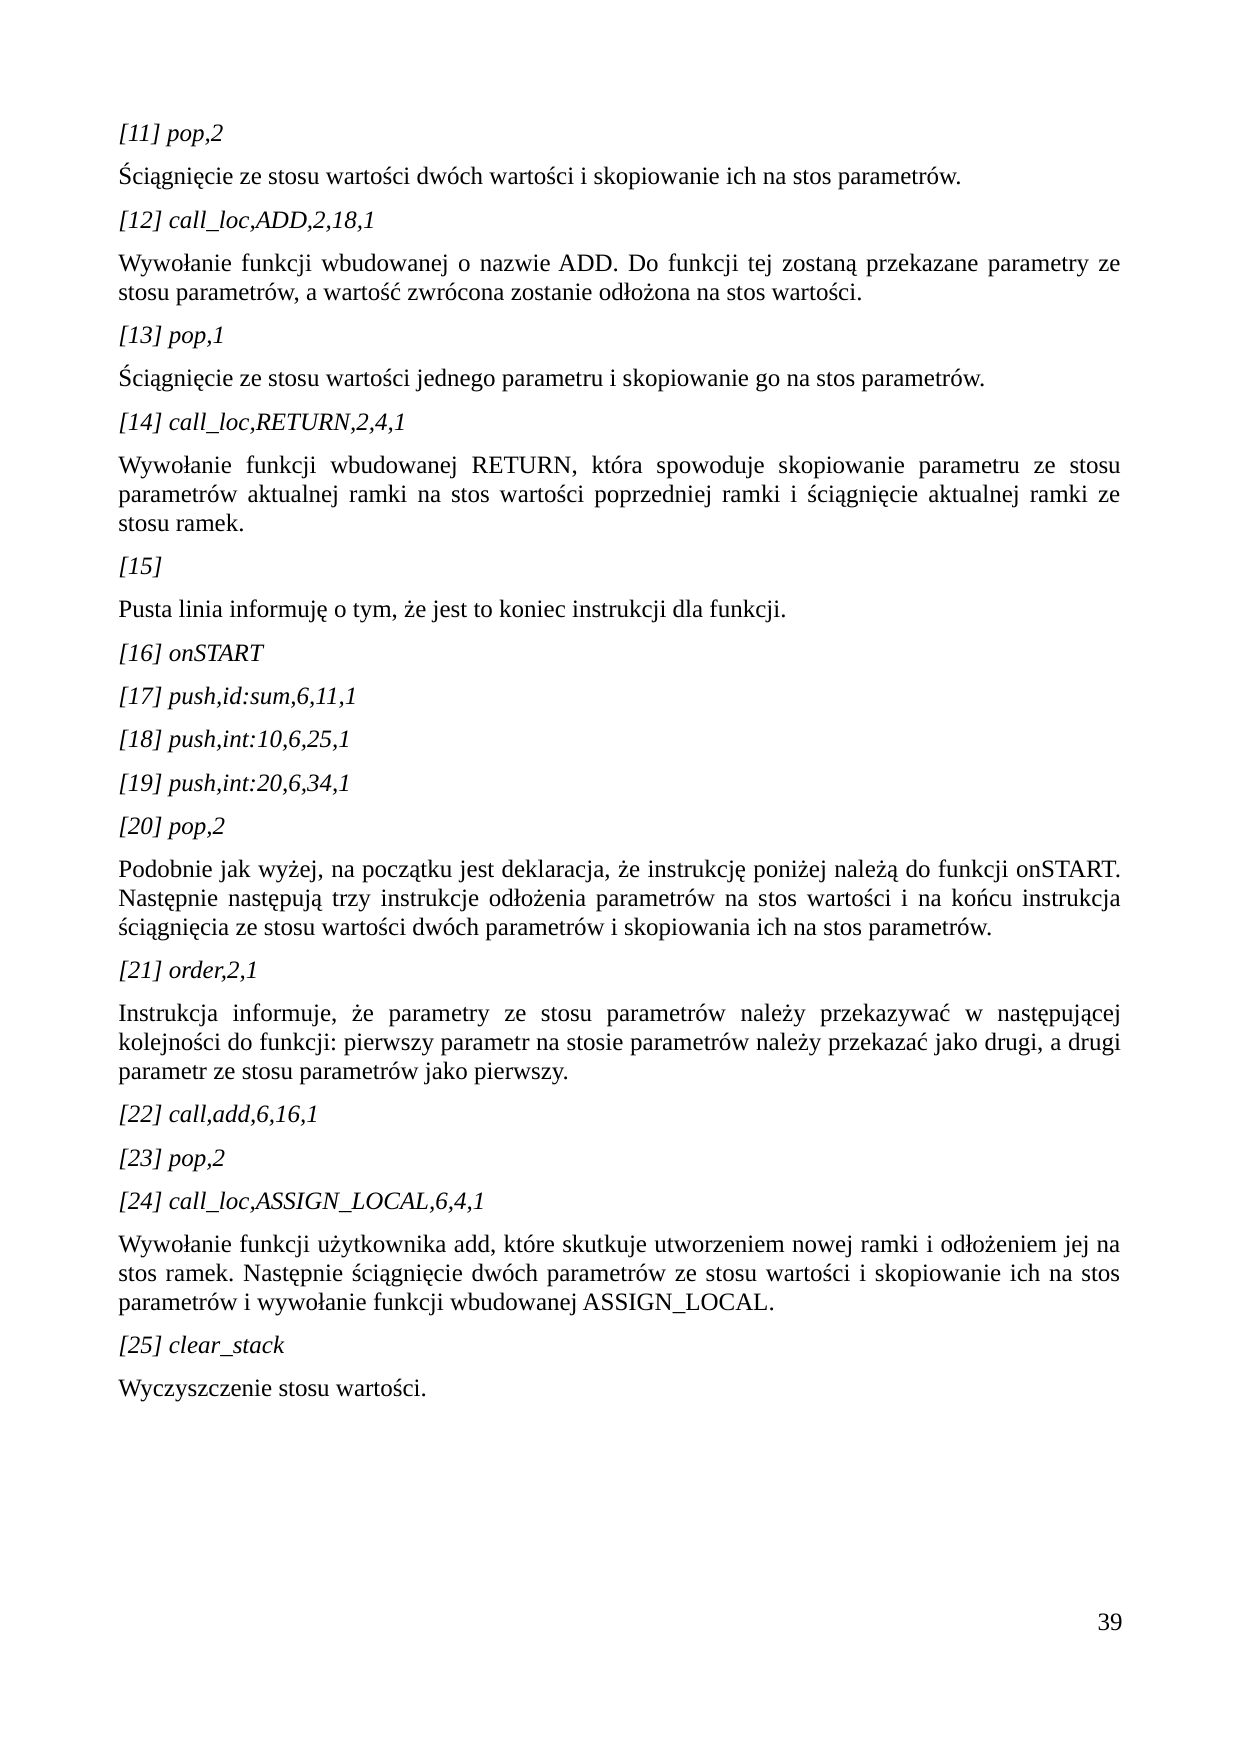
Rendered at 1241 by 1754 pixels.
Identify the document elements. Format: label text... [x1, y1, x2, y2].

text [13] pop,1 [118, 320, 1122, 349]
text [20] pop,2 [118, 811, 1122, 840]
text Wyczyszczenie stosu wartości. [118, 1373, 1122, 1402]
text [25] clear_stack [118, 1330, 1122, 1359]
text [18] push,int:10,6,25,1 [118, 724, 1122, 753]
text [16] onSTART [118, 638, 1122, 666]
text Wywołanie funkcji wbudowanej o nazwie ADD. Do funkcji tej zostaną przekazane parametry ze stosu parametrów, a wartość zwrócona zostanie odłożona na stos wartości. [118, 248, 1122, 306]
text Wywołanie funkcji wbudowanej RETURN, która spowoduje skopiowanie parametru ze stosu parametrów aktualnej ramki na stos wartości poprzedniej ramki i ściągnięcie aktualnej ramki ze stosu ramek. [118, 450, 1122, 536]
text [19] push,int:20,6,34,1 [118, 768, 1122, 796]
text Wywołanie funkcji użytkownika add, które skutkuje utworzeniem nowej ramki i odłożeniem jej na stos ramek. Następnie ściągnięcie dwóch parametrów ze stosu wartości i skopiowanie ich na stos parametrów i wywołanie funkcji wbudowanej ASSIGN_LOCAL. [118, 1229, 1122, 1316]
text [11] pop,2 [118, 118, 1122, 147]
text [21] order,2,1 [118, 955, 1122, 984]
text [15] [118, 551, 1122, 580]
text Instrukcja informuje, że parametry ze stosu parametrów należy przekazywać w następującej kolejności do funkcji: pierwszy parametr na stosie parametrów należy przekazać jako drugi, a drugi parametr ze stosu parametrów jako pierwszy. [118, 998, 1122, 1085]
text [23] pop,2 [118, 1143, 1122, 1171]
text Podobnie jak wyżej, na początku jest deklaracja, że instrukcję poniżej należą do funkcji onSTART. Następnie następują trzy instrukcje odłożenia parametrów na stos wartości i na końcu instrukcja ściągnięcia ze stosu wartości dwóch parametrów i skopiowania ich na stos parametrów. [118, 854, 1122, 941]
text [17] push,id:sum,6,11,1 [118, 681, 1122, 710]
text [22] call,add,6,16,1 [118, 1099, 1122, 1128]
text [14] call_loc,RETURN,2,4,1 [118, 407, 1122, 436]
text Pusta linia informuję o tym, że jest to koniec instrukcji dla funkcji. [118, 594, 1122, 623]
text [24] call_loc,ASSIGN_LOCAL,6,4,1 [118, 1186, 1122, 1215]
text [12] call_loc,ADD,2,18,1 [118, 205, 1122, 233]
text Ściągnięcie ze stosu wartości dwóch wartości i skopiowanie ich na stos parametrów. [118, 161, 1122, 190]
text Ściągnięcie ze stosu wartości jednego parametru i skopiowanie go na stos parametrów. [118, 363, 1122, 392]
